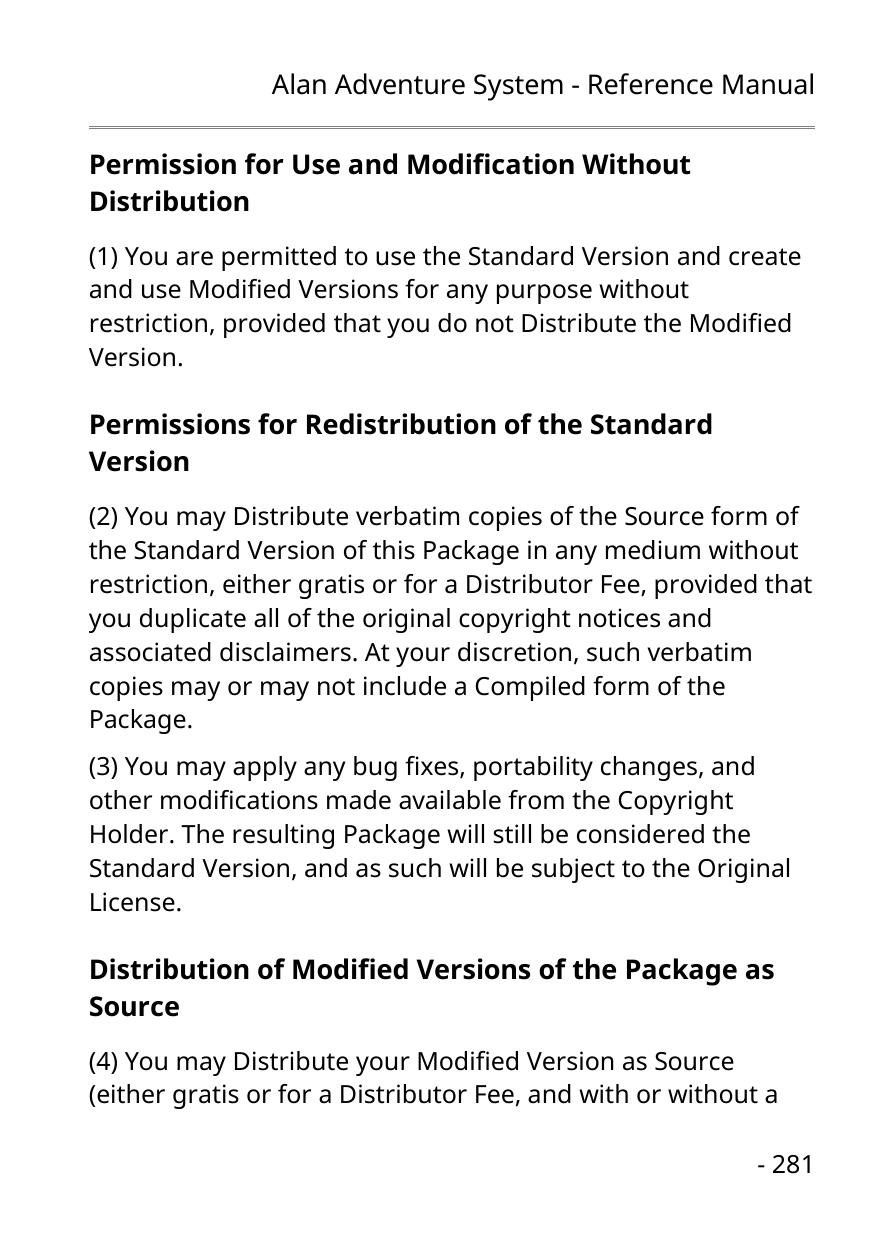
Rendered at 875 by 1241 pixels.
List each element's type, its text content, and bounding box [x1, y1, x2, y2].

text (2) You may Distribute verbatim copies of the Source form of the Standard Version of this Package in any medium without restriction, either gratis or for a Distributor Fee, provided that you duplicate all of the original copyright notices and associated disclaimers. At your discretion, such verbatim copies may or may not include a Compiled form of the Package. [88, 499, 815, 736]
text (3) You may apply any bug fixes, portability changes, and other modifications made available from the Copyright Holder. The resulting Package will still be considered the Standard Version, and as such will be subject to the Original License. [88, 749, 815, 919]
subtitle Permission for Use and Modification Without Distribution [88, 146, 815, 219]
subtitle Permissions for Redistribution of the Standard Version [88, 406, 815, 480]
subtitle Distribution of Modified Versions of the Package as Source [88, 951, 815, 1024]
text (4) You may Distribute your Modified Version as Source (either gratis or for a Distributor Fee, and with or without a [88, 1043, 815, 1111]
text (1) You are permitted to use the Standard Version and create and use Modified Versions for any purpose without restriction, provided that you do not Distribute the Modified Version. [88, 238, 815, 374]
